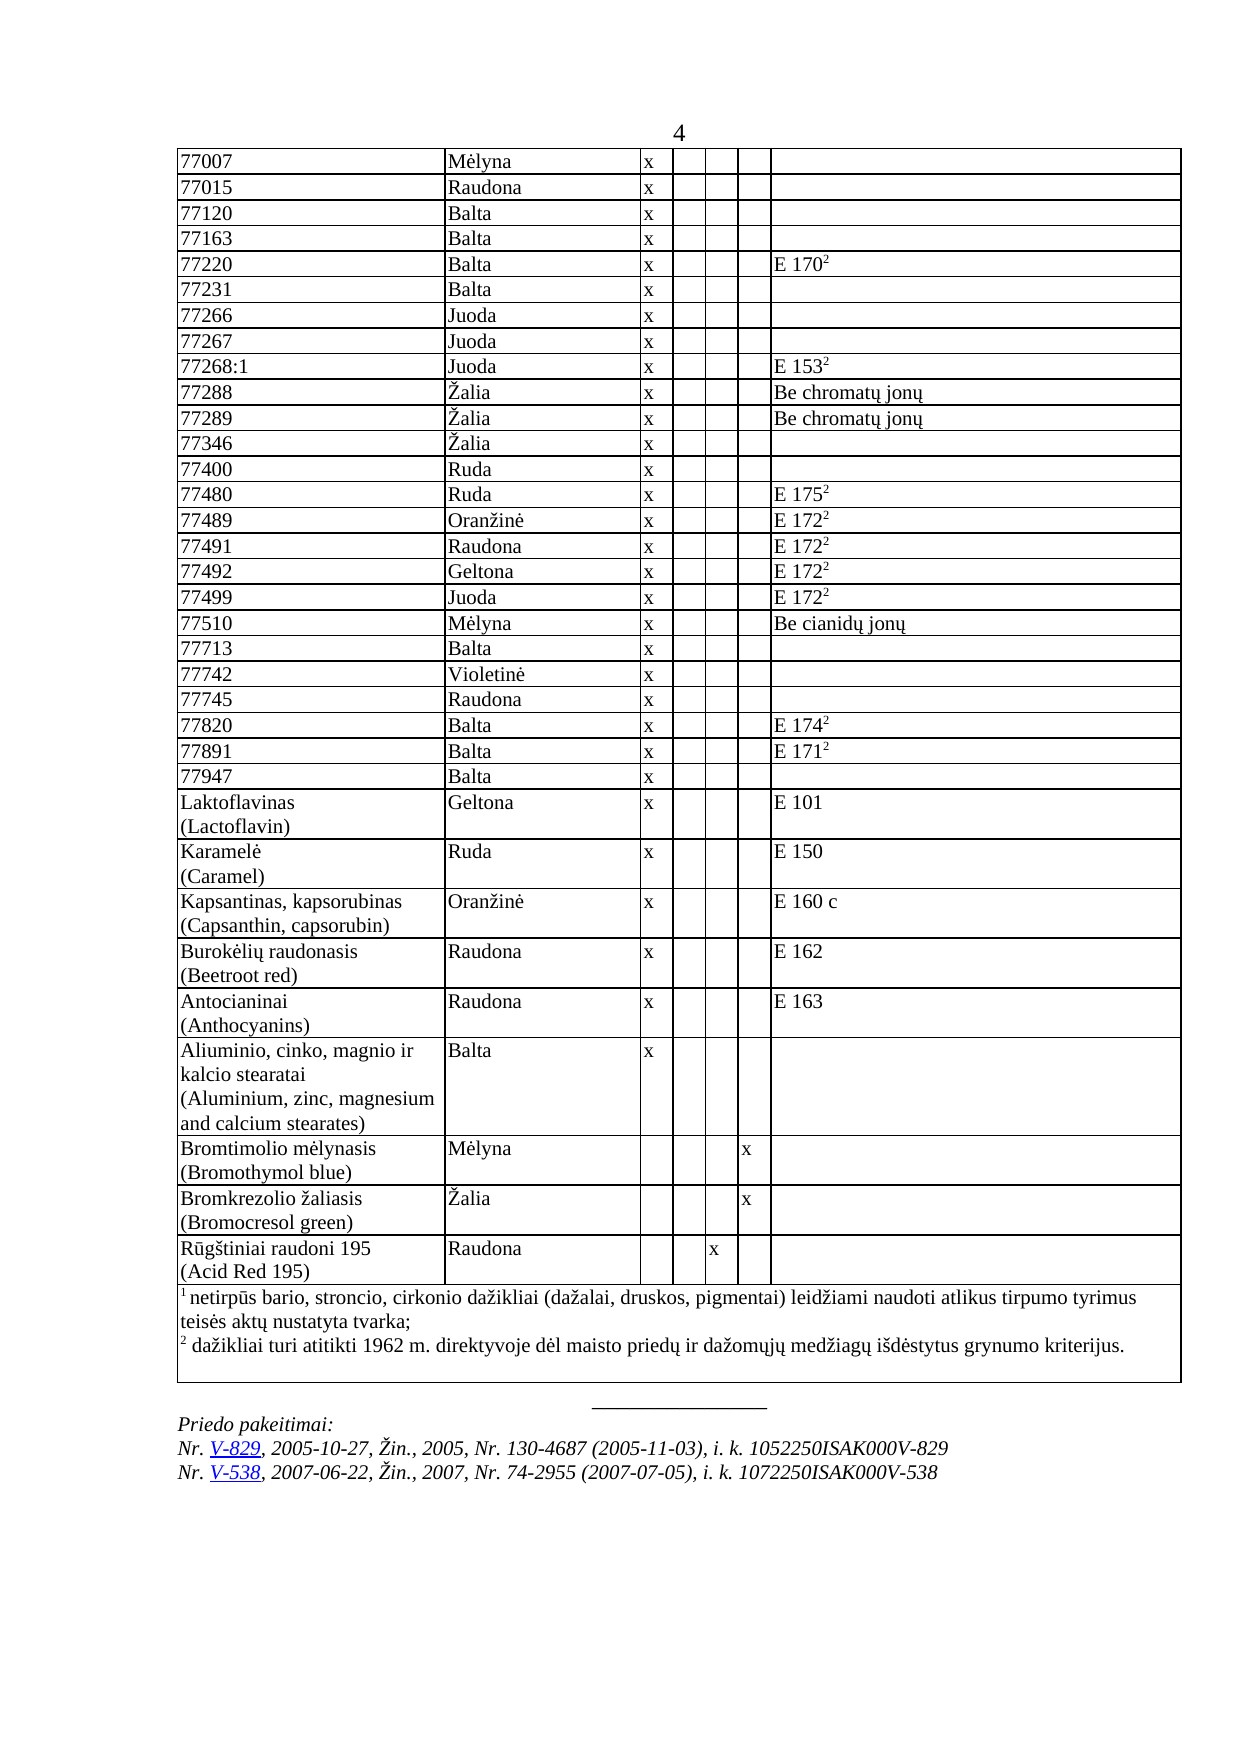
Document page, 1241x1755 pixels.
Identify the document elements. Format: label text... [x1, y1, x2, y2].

table_cell [706, 226, 737, 250]
table_cell [772, 175, 1180, 199]
table_cell [674, 636, 705, 660]
table_cell [674, 380, 705, 404]
table_cell [674, 585, 705, 609]
table_cell [739, 457, 770, 481]
table_cell 77492 [178, 559, 444, 583]
table_cell E 1712 [772, 739, 1180, 763]
table_cell Antocianinai (Anthocyanins) [178, 989, 444, 1037]
table_cell [772, 662, 1180, 686]
table_cell [674, 508, 705, 532]
table_cell Laktoflavinas (Lactoflavin) [178, 790, 444, 838]
table_cell Violetinė [446, 662, 640, 686]
table_cell Raudona [446, 939, 640, 987]
table_cell [739, 380, 770, 404]
table_cell Burokėlių raudonasis (Beetroot red) [178, 939, 444, 987]
table_cell x [739, 1136, 770, 1184]
table_cell Balta [446, 636, 640, 660]
table_cell [739, 989, 770, 1037]
table_cell x [641, 840, 672, 888]
table_cell 77480 [178, 482, 444, 506]
table_cell Balta [446, 713, 640, 737]
table_cell 77015 [178, 175, 444, 199]
table_cell Juoda [446, 354, 640, 378]
table_cell [772, 431, 1180, 455]
table_cell x [641, 636, 672, 660]
table_cell x [641, 380, 672, 404]
text Priedo pakeitimai: [177, 1412, 1181, 1436]
table_cell Žalia [446, 380, 640, 404]
table_cell [772, 149, 1180, 173]
table_cell [706, 252, 737, 276]
table_cell Ruda [446, 840, 640, 888]
table_cell [739, 277, 770, 301]
table_cell [674, 329, 705, 353]
table_cell x [706, 1236, 737, 1283]
table_cell [739, 713, 770, 737]
table_cell [739, 149, 770, 173]
table_cell x [641, 406, 672, 429]
table_cell 77268:1 [178, 354, 444, 378]
table_cell Balta [446, 201, 640, 224]
table_cell [739, 303, 770, 327]
table_cell [706, 840, 737, 888]
table_cell Žalia [446, 431, 640, 455]
table_cell E 1722 [772, 585, 1180, 609]
table_cell E 163 [772, 989, 1180, 1037]
table_cell 77289 [178, 406, 444, 429]
table_cell [706, 175, 737, 199]
text Nr. V-538, 2007-06-22, Žin., 2007, Nr. 74-2955 (2007-07-05), i. k. 1072250ISAK000V-538 [177, 1460, 1181, 1484]
table_cell Balta [446, 764, 640, 788]
table_cell [674, 662, 705, 686]
table_cell [674, 739, 705, 763]
table_cell 77499 [178, 585, 444, 609]
table_cell 77947 [178, 764, 444, 788]
table_cell x [641, 534, 672, 558]
table_cell [706, 482, 737, 506]
table_cell Aliuminio, cinko, magnio ir kalcio stearatai (Aluminium, zinc, magnesium and calcium stearates) [178, 1038, 444, 1134]
table_cell [706, 508, 737, 532]
table_cell Juoda [446, 303, 640, 327]
table_cell [674, 559, 705, 583]
table_cell [739, 329, 770, 353]
table_cell 77163 [178, 226, 444, 250]
table_cell [641, 1236, 672, 1283]
table_cell 77288 [178, 380, 444, 404]
table_cell [739, 585, 770, 609]
table_cell [739, 636, 770, 660]
table_cell Rūgštiniai raudoni 195 (Acid Red 195) [178, 1236, 444, 1283]
table_cell [674, 889, 705, 937]
table_cell x [641, 149, 672, 173]
table_cell [739, 611, 770, 634]
table_cell E 1532 [772, 354, 1180, 378]
table_cell [739, 889, 770, 937]
table_cell x [641, 226, 672, 250]
text ______________ [177, 1383, 1181, 1412]
table_cell x [641, 508, 672, 532]
table_cell x [641, 611, 672, 634]
table_cell Bromkrezolio žaliasis (Bromocresol green) [178, 1186, 444, 1234]
table_cell [641, 1136, 672, 1184]
table_cell [674, 764, 705, 788]
table_cell Mėlyna [446, 611, 640, 634]
table_cell [706, 1136, 737, 1184]
table_cell x [641, 739, 672, 763]
table_cell 77745 [178, 687, 444, 711]
table_cell 77891 [178, 739, 444, 763]
table_cell 77120 [178, 201, 444, 224]
table_cell [739, 840, 770, 888]
table_cell [706, 354, 737, 378]
table_cell [674, 354, 705, 378]
table_cell x [641, 989, 672, 1037]
table_cell 77346 [178, 431, 444, 455]
table_cell [739, 201, 770, 224]
table_cell [706, 329, 737, 353]
table_cell [772, 226, 1180, 250]
table_cell x [641, 790, 672, 838]
table_cell [739, 406, 770, 429]
table_cell [674, 713, 705, 737]
table_cell x [641, 175, 672, 199]
table_cell [674, 482, 705, 506]
table_cell x [641, 201, 672, 224]
table_cell [739, 431, 770, 455]
table_cell [706, 277, 737, 301]
table_cell Raudona [446, 534, 640, 558]
table_cell Geltona [446, 559, 640, 583]
table_cell x [641, 303, 672, 327]
table_cell 77491 [178, 534, 444, 558]
table_cell 77510 [178, 611, 444, 634]
table_cell E 150 [772, 840, 1180, 888]
table_cell [674, 175, 705, 199]
table_cell [772, 687, 1180, 711]
table_cell [772, 201, 1180, 224]
table_cell [674, 989, 705, 1037]
table_cell x [641, 1038, 672, 1134]
table_cell [706, 889, 737, 937]
table_cell [772, 1236, 1180, 1283]
table_cell [674, 790, 705, 838]
table_cell Žalia [446, 1186, 640, 1234]
table_cell [772, 457, 1180, 481]
table_cell Balta [446, 1038, 640, 1134]
table_cell x [641, 939, 672, 987]
table_cell [674, 406, 705, 429]
table_cell 77231 [178, 277, 444, 301]
table_cell [674, 840, 705, 888]
table_cell Juoda [446, 329, 640, 353]
table_cell [674, 277, 705, 301]
table_cell Juoda [446, 585, 640, 609]
table_cell [674, 149, 705, 173]
table_cell 77007 [178, 149, 444, 173]
table_cell [706, 611, 737, 634]
table_cell [674, 534, 705, 558]
table_cell Be chromatų jonų [772, 406, 1180, 429]
table_cell [674, 1186, 705, 1234]
table_cell x [641, 662, 672, 686]
table_cell Oranžinė [446, 508, 640, 532]
table_cell [772, 1136, 1180, 1184]
table_cell x [641, 889, 672, 937]
table_cell [706, 739, 737, 763]
table_cell Be chromatų jonų [772, 380, 1180, 404]
table_cell [674, 201, 705, 224]
table_cell 77820 [178, 713, 444, 737]
table_cell [706, 431, 737, 455]
table_cell Žalia [446, 406, 640, 429]
table_cell x [641, 585, 672, 609]
table_cell [706, 989, 737, 1037]
table_cell [706, 559, 737, 583]
table_cell [739, 790, 770, 838]
table_cell [674, 431, 705, 455]
table_cell [641, 1186, 672, 1234]
table_cell E 1722 [772, 508, 1180, 532]
table_cell Balta [446, 226, 640, 250]
table_cell [739, 739, 770, 763]
table_cell x [641, 252, 672, 276]
table_cell [674, 457, 705, 481]
table_cell [739, 354, 770, 378]
table_cell [739, 1038, 770, 1134]
table_cell Geltona [446, 790, 640, 838]
table_cell Raudona [446, 989, 640, 1037]
table_cell [706, 457, 737, 481]
table_cell [772, 1038, 1180, 1134]
table_cell Mėlyna [446, 1136, 640, 1184]
table_cell Be cianidų jonų [772, 611, 1180, 634]
table_cell [739, 175, 770, 199]
table_cell x [641, 277, 672, 301]
table_cell [772, 329, 1180, 353]
table_cell x [641, 354, 672, 378]
table_cell [739, 1236, 770, 1283]
table_cell [706, 1186, 737, 1234]
table_cell [739, 662, 770, 686]
table_cell [674, 1236, 705, 1283]
table_cell Balta [446, 739, 640, 763]
table_cell [706, 585, 737, 609]
table_cell Raudona [446, 175, 640, 199]
table_cell Balta [446, 277, 640, 301]
table_cell Raudona [446, 1236, 640, 1283]
table_cell [772, 764, 1180, 788]
table_cell [674, 687, 705, 711]
table_cell [706, 380, 737, 404]
table_cell E 1702 [772, 252, 1180, 276]
table_cell [706, 201, 737, 224]
table_cell x [641, 329, 672, 353]
table_cell E 1752 [772, 482, 1180, 506]
table_cell [706, 149, 737, 173]
table_cell x [641, 457, 672, 481]
table_cell [739, 559, 770, 583]
table_cell Kapsantinas, kapsorubinas (Capsanthin, capsorubin) [178, 889, 444, 937]
table_cell [739, 939, 770, 987]
table_cell [772, 277, 1180, 301]
table_cell 77266 [178, 303, 444, 327]
table_cell [706, 406, 737, 429]
table_cell [739, 764, 770, 788]
table_cell [739, 252, 770, 276]
table_cell 77400 [178, 457, 444, 481]
table_cell Karamelė (Caramel) [178, 840, 444, 888]
table_cell [674, 1038, 705, 1134]
table_cell x [641, 764, 672, 788]
table_cell 77713 [178, 636, 444, 660]
table_cell [706, 713, 737, 737]
table_cell x [641, 431, 672, 455]
table_cell [706, 790, 737, 838]
table_cell 77489 [178, 508, 444, 532]
table_cell 1 netirpūs bario, stroncio, cirkonio dažikliai (dažalai, druskos, pigmentai) leidžiami naudoti atlikus tirpumo tyrimus teisės aktų nustatyta tvarka; 2 dažikliai turi atitikti 1962 m. direktyvoje dėl maisto priedų ir dažomųjų medžiagų išdėstytus grynumo kriterijus. [178, 1285, 1180, 1381]
table_cell x [641, 482, 672, 506]
table_cell Bromtimolio mėlynasis (Bromothymol blue) [178, 1136, 444, 1184]
table_cell Raudona [446, 687, 640, 711]
table_cell [706, 534, 737, 558]
table_cell [674, 611, 705, 634]
table_cell E 160 c [772, 889, 1180, 937]
table_cell [674, 1136, 705, 1184]
table_cell [706, 764, 737, 788]
table_cell [739, 482, 770, 506]
table_cell E 101 [772, 790, 1180, 838]
table_cell [706, 1038, 737, 1134]
table_cell [706, 303, 737, 327]
table_cell E 1722 [772, 534, 1180, 558]
table_cell 77267 [178, 329, 444, 353]
table_cell [706, 636, 737, 660]
table_cell [674, 303, 705, 327]
table_cell [739, 508, 770, 532]
table_cell [674, 939, 705, 987]
table_cell x [641, 713, 672, 737]
table_cell Ruda [446, 482, 640, 506]
table_cell [739, 534, 770, 558]
table_cell [772, 303, 1180, 327]
table_cell [674, 252, 705, 276]
table_cell Mėlyna [446, 149, 640, 173]
table_cell E 162 [772, 939, 1180, 987]
table_cell [772, 1186, 1180, 1234]
table_cell [706, 687, 737, 711]
table_cell [706, 662, 737, 686]
table_cell Ruda [446, 457, 640, 481]
table_cell [674, 226, 705, 250]
table_cell E 1722 [772, 559, 1180, 583]
table_cell 77742 [178, 662, 444, 686]
table_cell 77220 [178, 252, 444, 276]
text Nr. V-829, 2005-10-27, Žin., 2005, Nr. 130-4687 (2005-11-03), i. k. 1052250ISAK000V-829 [177, 1436, 1181, 1460]
table_cell [739, 226, 770, 250]
table_cell [739, 687, 770, 711]
table_cell x [641, 687, 672, 711]
table_cell [772, 636, 1180, 660]
table_cell [706, 939, 737, 987]
table_cell Oranžinė [446, 889, 640, 937]
table_cell Balta [446, 252, 640, 276]
table_cell E 1742 [772, 713, 1180, 737]
table_cell x [641, 559, 672, 583]
table_cell x [739, 1186, 770, 1234]
